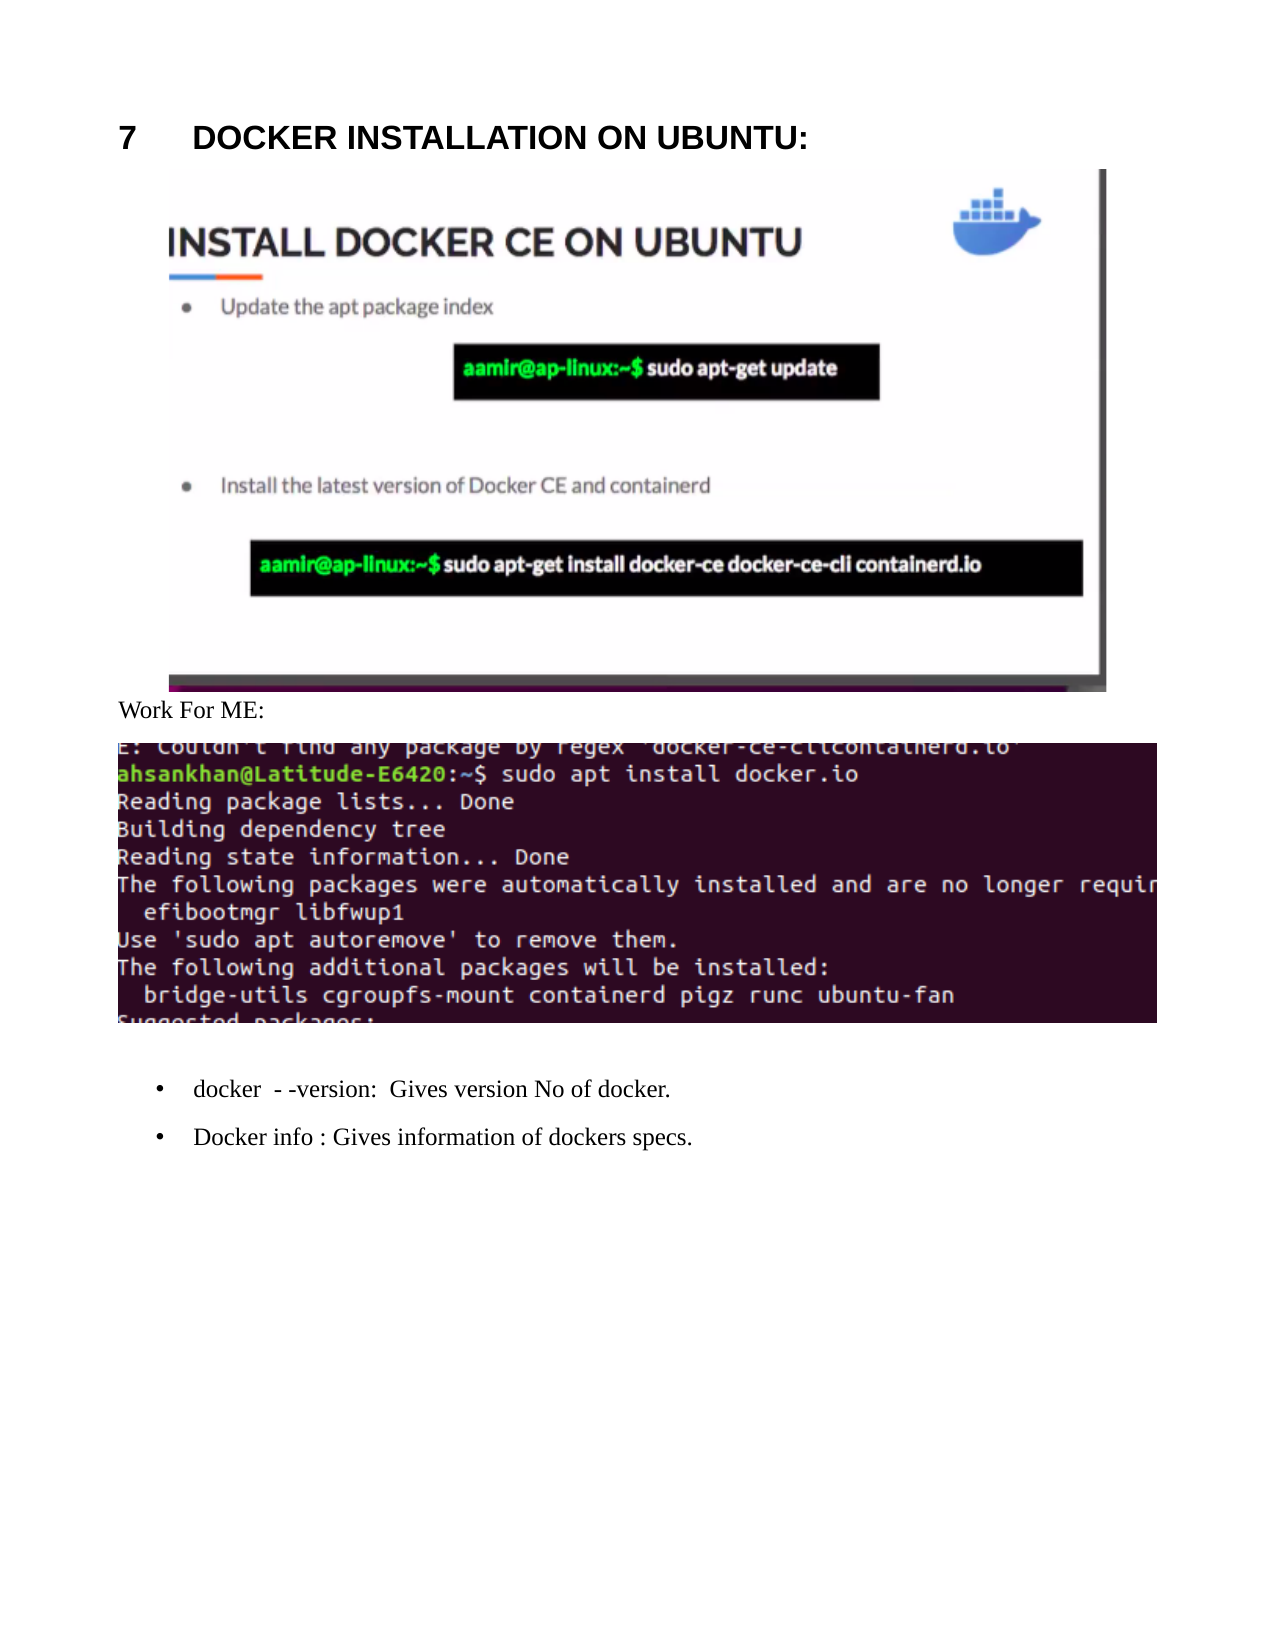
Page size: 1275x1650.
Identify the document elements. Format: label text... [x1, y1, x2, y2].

text Work For ME: [118, 692, 1157, 724]
picture [168, 169, 1107, 692]
list Docker info : Gives information of dockers specs. [156, 1122, 1157, 1151]
subtitle DOCKER INSTALLATION ON UBUNTU: [118, 118, 1157, 157]
list docker - -version: Gives version No of docker. [156, 1074, 1157, 1103]
picture [118, 743, 1157, 1023]
